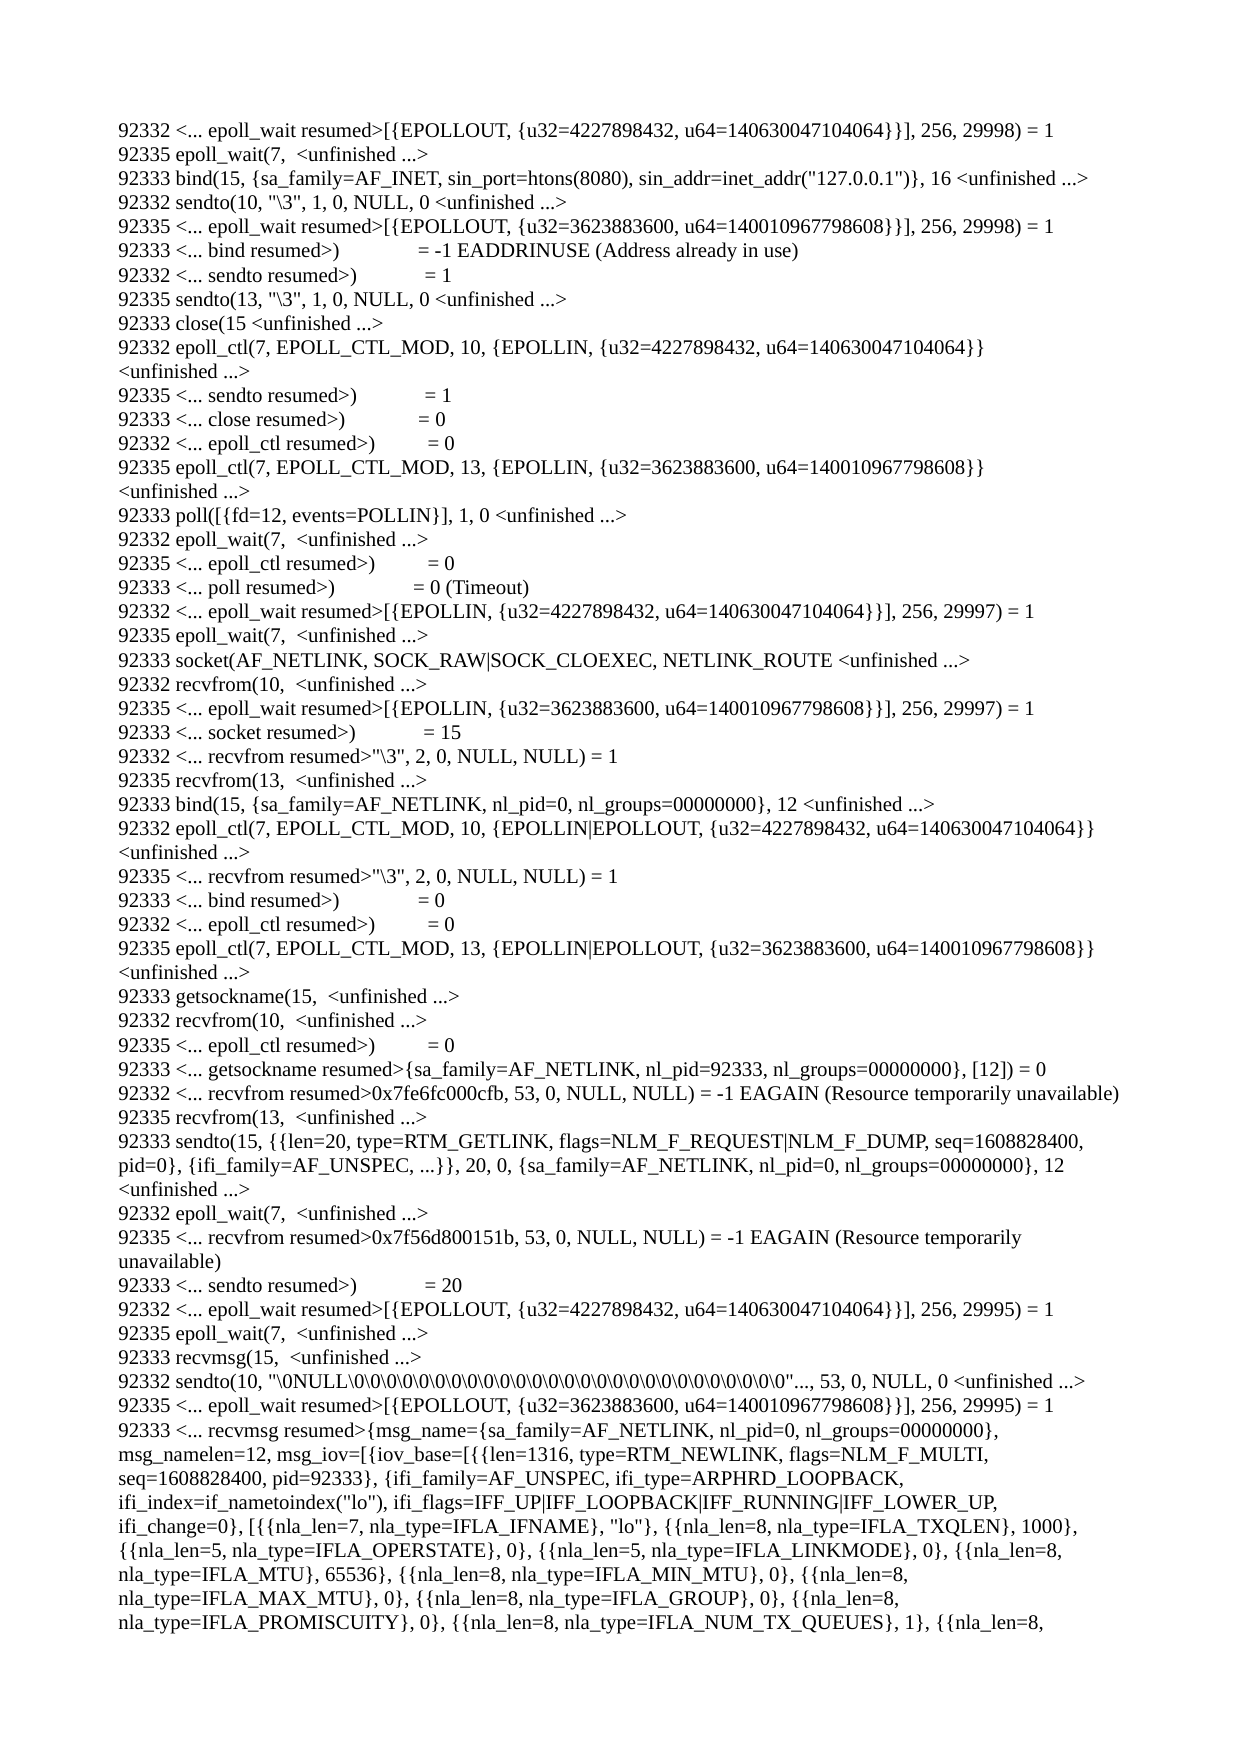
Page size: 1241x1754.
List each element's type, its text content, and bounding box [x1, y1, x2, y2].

text 92335 epoll_wait(7, <unfinished ...> [118, 623, 1122, 647]
text 92332 <... recvfrom resumed>"\3", 2, 0, NULL, NULL) = 1 [118, 744, 1122, 768]
text 92333 poll([{fd=12, events=POLLIN}], 1, 0 <unfinished ...> [118, 503, 1122, 527]
text 92332 epoll_ctl(7, EPOLL_CTL_MOD, 10, {EPOLLIN|EPOLLOUT, {u32=4227898432, u64=140630047104064}} <unfinished ...> [118, 816, 1122, 864]
text 92333 <... getsockname resumed>{sa_family=AF_NETLINK, nl_pid=92333, nl_groups=00000000}, [12]) = 0 [118, 1057, 1122, 1081]
text 92335 recvfrom(13, <unfinished ...> [118, 1105, 1122, 1129]
text 92332 epoll_wait(7, <unfinished ...> [118, 527, 1122, 551]
text 92333 <... bind resumed>) = 0 [118, 888, 1122, 912]
text 92332 <... sendto resumed>) = 1 [118, 262, 1122, 287]
text 92332 <... recvfrom resumed>0x7fe6fc000cfb, 53, 0, NULL, NULL) = -1 EAGAIN (Resource temporarily unavailable) [118, 1081, 1122, 1105]
text 92333 getsockname(15, <unfinished ...> [118, 984, 1122, 1008]
text 92335 <... recvfrom resumed>0x7f56d800151b, 53, 0, NULL, NULL) = -1 EAGAIN (Resource temporarily unavailable) [118, 1225, 1122, 1273]
text 92335 <... recvfrom resumed>"\3", 2, 0, NULL, NULL) = 1 [118, 864, 1122, 888]
text 92335 recvfrom(13, <unfinished ...> [118, 768, 1122, 792]
text 92332 epoll_wait(7, <unfinished ...> [118, 1201, 1122, 1225]
text 92333 socket(AF_NETLINK, SOCK_RAW|SOCK_CLOEXEC, NETLINK_ROUTE <unfinished ...> [118, 647, 1122, 672]
text 92335 epoll_wait(7, <unfinished ...> [118, 142, 1122, 166]
text 92335 epoll_ctl(7, EPOLL_CTL_MOD, 13, {EPOLLIN|EPOLLOUT, {u32=3623883600, u64=140010967798608}} <unfinished ...> [118, 936, 1122, 984]
text 92332 <... epoll_wait resumed>[{EPOLLOUT, {u32=4227898432, u64=140630047104064}}], 256, 29998) = 1 [118, 118, 1122, 142]
text 92332 <... epoll_ctl resumed>) = 0 [118, 912, 1122, 936]
text 92335 epoll_wait(7, <unfinished ...> [118, 1321, 1122, 1345]
text 92332 <... epoll_ctl resumed>) = 0 [118, 431, 1122, 455]
text 92335 <... sendto resumed>) = 1 [118, 383, 1122, 407]
text 92333 bind(15, {sa_family=AF_INET, sin_port=htons(8080), sin_addr=inet_addr("127.0.0.1")}, 16 <unfinished ...> [118, 166, 1122, 190]
text 92333 <... bind resumed>) = -1 EADDRINUSE (Address already in use) [118, 238, 1122, 262]
text 92335 <... epoll_wait resumed>[{EPOLLIN, {u32=3623883600, u64=140010967798608}}], 256, 29997) = 1 [118, 696, 1122, 720]
text 92335 <... epoll_ctl resumed>) = 0 [118, 551, 1122, 575]
text 92335 <... epoll_wait resumed>[{EPOLLOUT, {u32=3623883600, u64=140010967798608}}], 256, 29998) = 1 [118, 214, 1122, 238]
text 92335 sendto(13, "\3", 1, 0, NULL, 0 <unfinished ...> [118, 287, 1122, 311]
text 92333 sendto(15, {{len=20, type=RTM_GETLINK, flags=NLM_F_REQUEST|NLM_F_DUMP, seq=1608828400, pid=0}, {ifi_family=AF_UNSPEC, ...}}, 20, 0, {sa_family=AF_NETLINK, nl_pid=0, nl_groups=00000000}, 12 <unfinished ...> [118, 1129, 1122, 1201]
text 92333 bind(15, {sa_family=AF_NETLINK, nl_pid=0, nl_groups=00000000}, 12 <unfinished ...> [118, 792, 1122, 816]
text 92333 close(15 <unfinished ...> [118, 311, 1122, 335]
text 92333 <... socket resumed>) = 15 [118, 720, 1122, 744]
text 92332 sendto(10, "\3", 1, 0, NULL, 0 <unfinished ...> [118, 190, 1122, 214]
text 92335 <... epoll_wait resumed>[{EPOLLOUT, {u32=3623883600, u64=140010967798608}}], 256, 29995) = 1 [118, 1393, 1122, 1417]
text 92332 epoll_ctl(7, EPOLL_CTL_MOD, 10, {EPOLLIN, {u32=4227898432, u64=140630047104064}} <unfinished ...> [118, 335, 1122, 383]
text 92333 <... sendto resumed>) = 20 [118, 1273, 1122, 1297]
text 92332 sendto(10, "\0NULL\0\0\0\0\0\0\0\0\0\0\0\0\0\0\0\0\0\0\0\0\0\0\0\0\0\0\0"..., 53, 0, NULL, 0 <unfinished ...> [118, 1369, 1122, 1393]
text 92332 recvfrom(10, <unfinished ...> [118, 672, 1122, 696]
text 92332 <... epoll_wait resumed>[{EPOLLOUT, {u32=4227898432, u64=140630047104064}}], 256, 29995) = 1 [118, 1297, 1122, 1321]
text 92335 epoll_ctl(7, EPOLL_CTL_MOD, 13, {EPOLLIN, {u32=3623883600, u64=140010967798608}} <unfinished ...> [118, 455, 1122, 503]
text 92333 <... poll resumed>) = 0 (Timeout) [118, 575, 1122, 599]
text 92333 recvmsg(15, <unfinished ...> [118, 1345, 1122, 1369]
text 92335 <... epoll_ctl resumed>) = 0 [118, 1032, 1122, 1057]
text 92333 <... close resumed>) = 0 [118, 407, 1122, 431]
text 92332 recvfrom(10, <unfinished ...> [118, 1008, 1122, 1032]
text 92333 <... recvmsg resumed>{msg_name={sa_family=AF_NETLINK, nl_pid=0, nl_groups=00000000}, msg_namelen=12, msg_iov=[{iov_base=[{{len=1316, type=RTM_NEWLINK, flags=NLM_F_MULTI, seq=1608828400, pid=92333}, {ifi_family=AF_UNSPEC, ifi_type=ARPHRD_LOOPBACK, ifi_index=if_nametoindex("lo"), ifi_flags=IFF_UP|IFF_LOOPBACK|IFF_RUNNING|IFF_LOWER_UP, ifi_change=0}, [{{nla_len=7, nla_type=IFLA_IFNAME}, "lo"}, {{nla_len=8, nla_type=IFLA_TXQLEN}, 1000}, {{nla_len=5, nla_type=IFLA_OPERSTATE}, 0}, {{nla_len=5, nla_type=IFLA_LINKMODE}, 0}, {{nla_len=8, nla_type=IFLA_MTU}, 65536}, {{nla_len=8, nla_type=IFLA_MIN_MTU}, 0}, {{nla_len=8, nla_type=IFLA_MAX_MTU}, 0}, {{nla_len=8, nla_type=IFLA_GROUP}, 0}, {{nla_len=8, nla_type=IFLA_PROMISCUITY}, 0}, {{nla_len=8, nla_type=IFLA_NUM_TX_QUEUES}, 1}, {{nla_len=8, [118, 1417, 1122, 1634]
text 92332 <... epoll_wait resumed>[{EPOLLIN, {u32=4227898432, u64=140630047104064}}], 256, 29997) = 1 [118, 599, 1122, 623]
